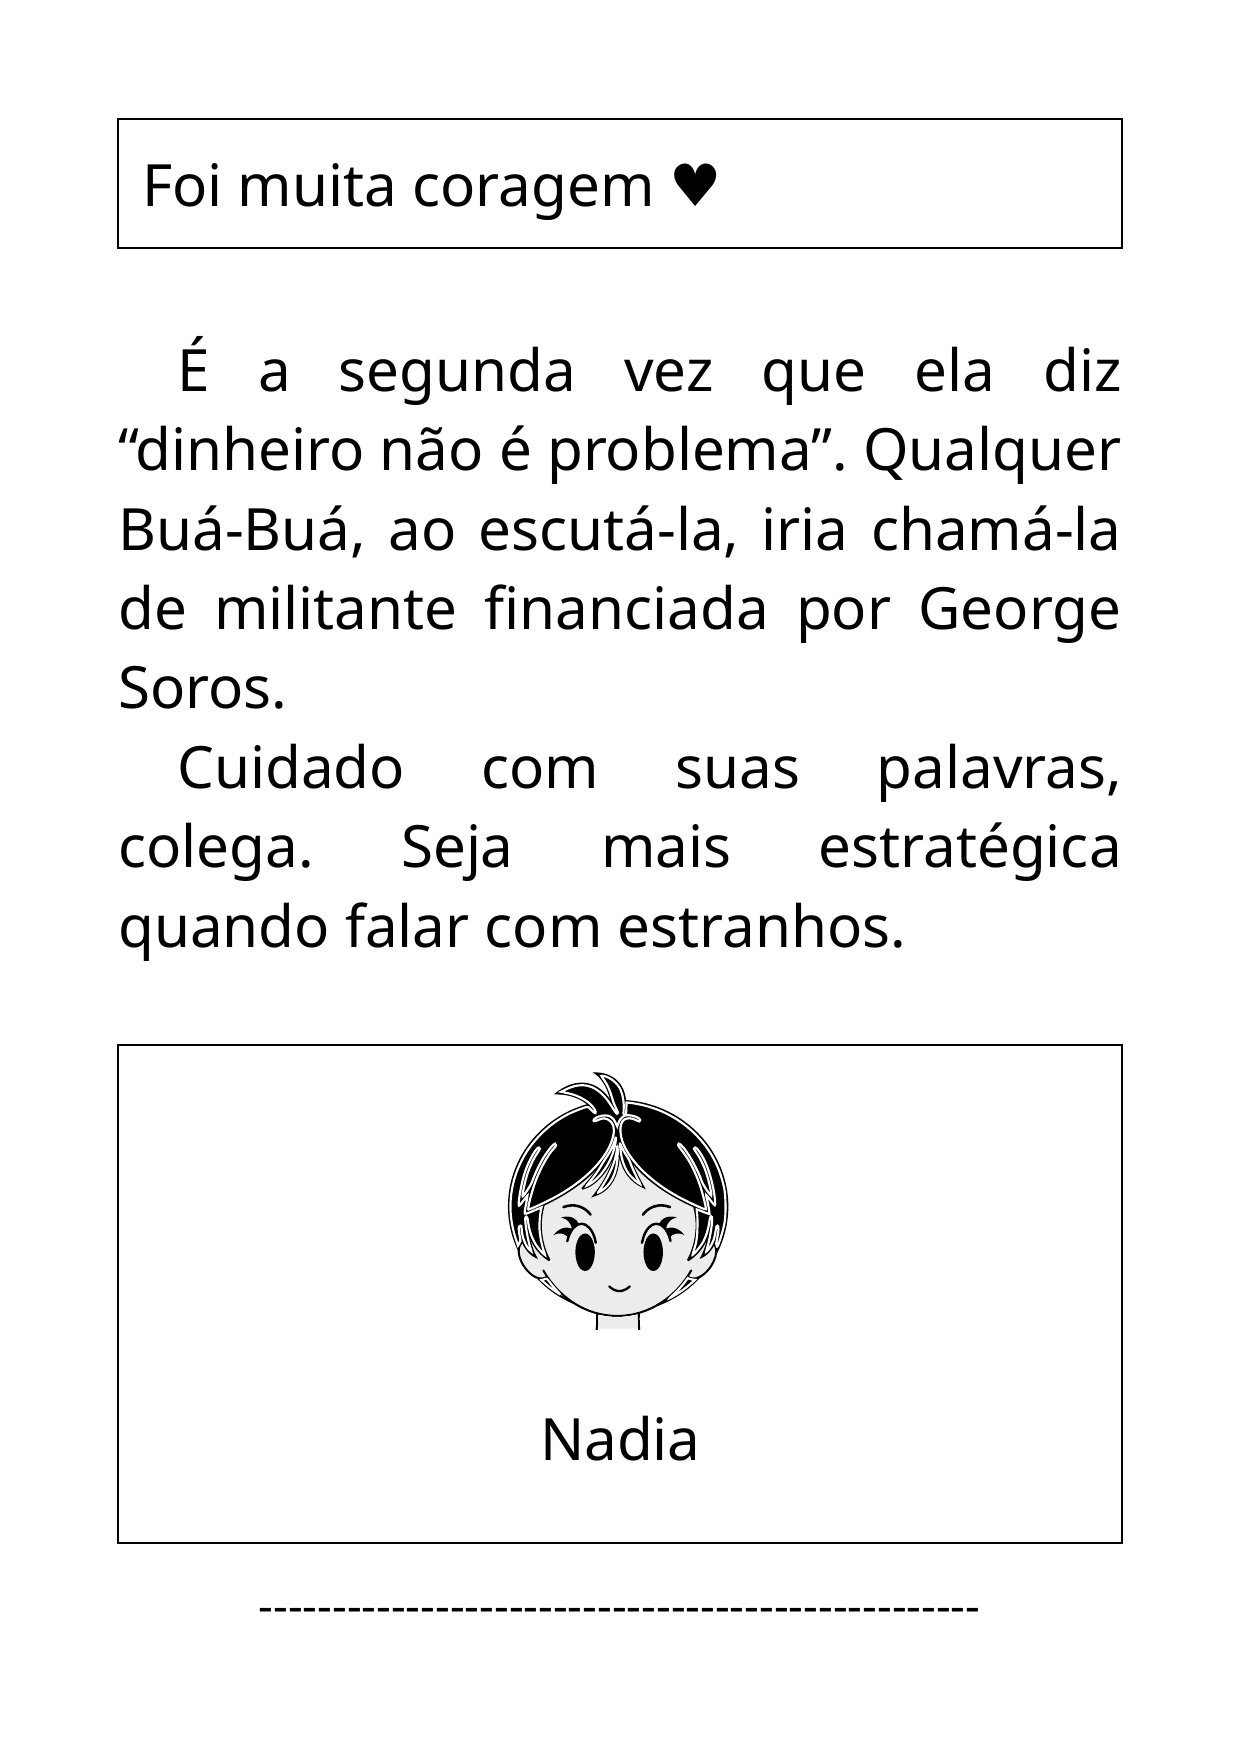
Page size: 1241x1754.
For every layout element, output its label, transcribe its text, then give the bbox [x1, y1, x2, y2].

table_header Nadia [119, 1046, 1121, 1542]
text Cuidado com suas palavras, colega. Seja mais estratégica quando falar com estranhos. [118, 726, 1122, 964]
table_header Foi muita coragem ♥ [119, 120, 1121, 247]
text É a segunda vez que ela diz “dinheiro não é problema”. Qualquer Buá-Buá, ao escutá-la, iria chamá-la de militante financiada por George Soros. [118, 328, 1122, 726]
